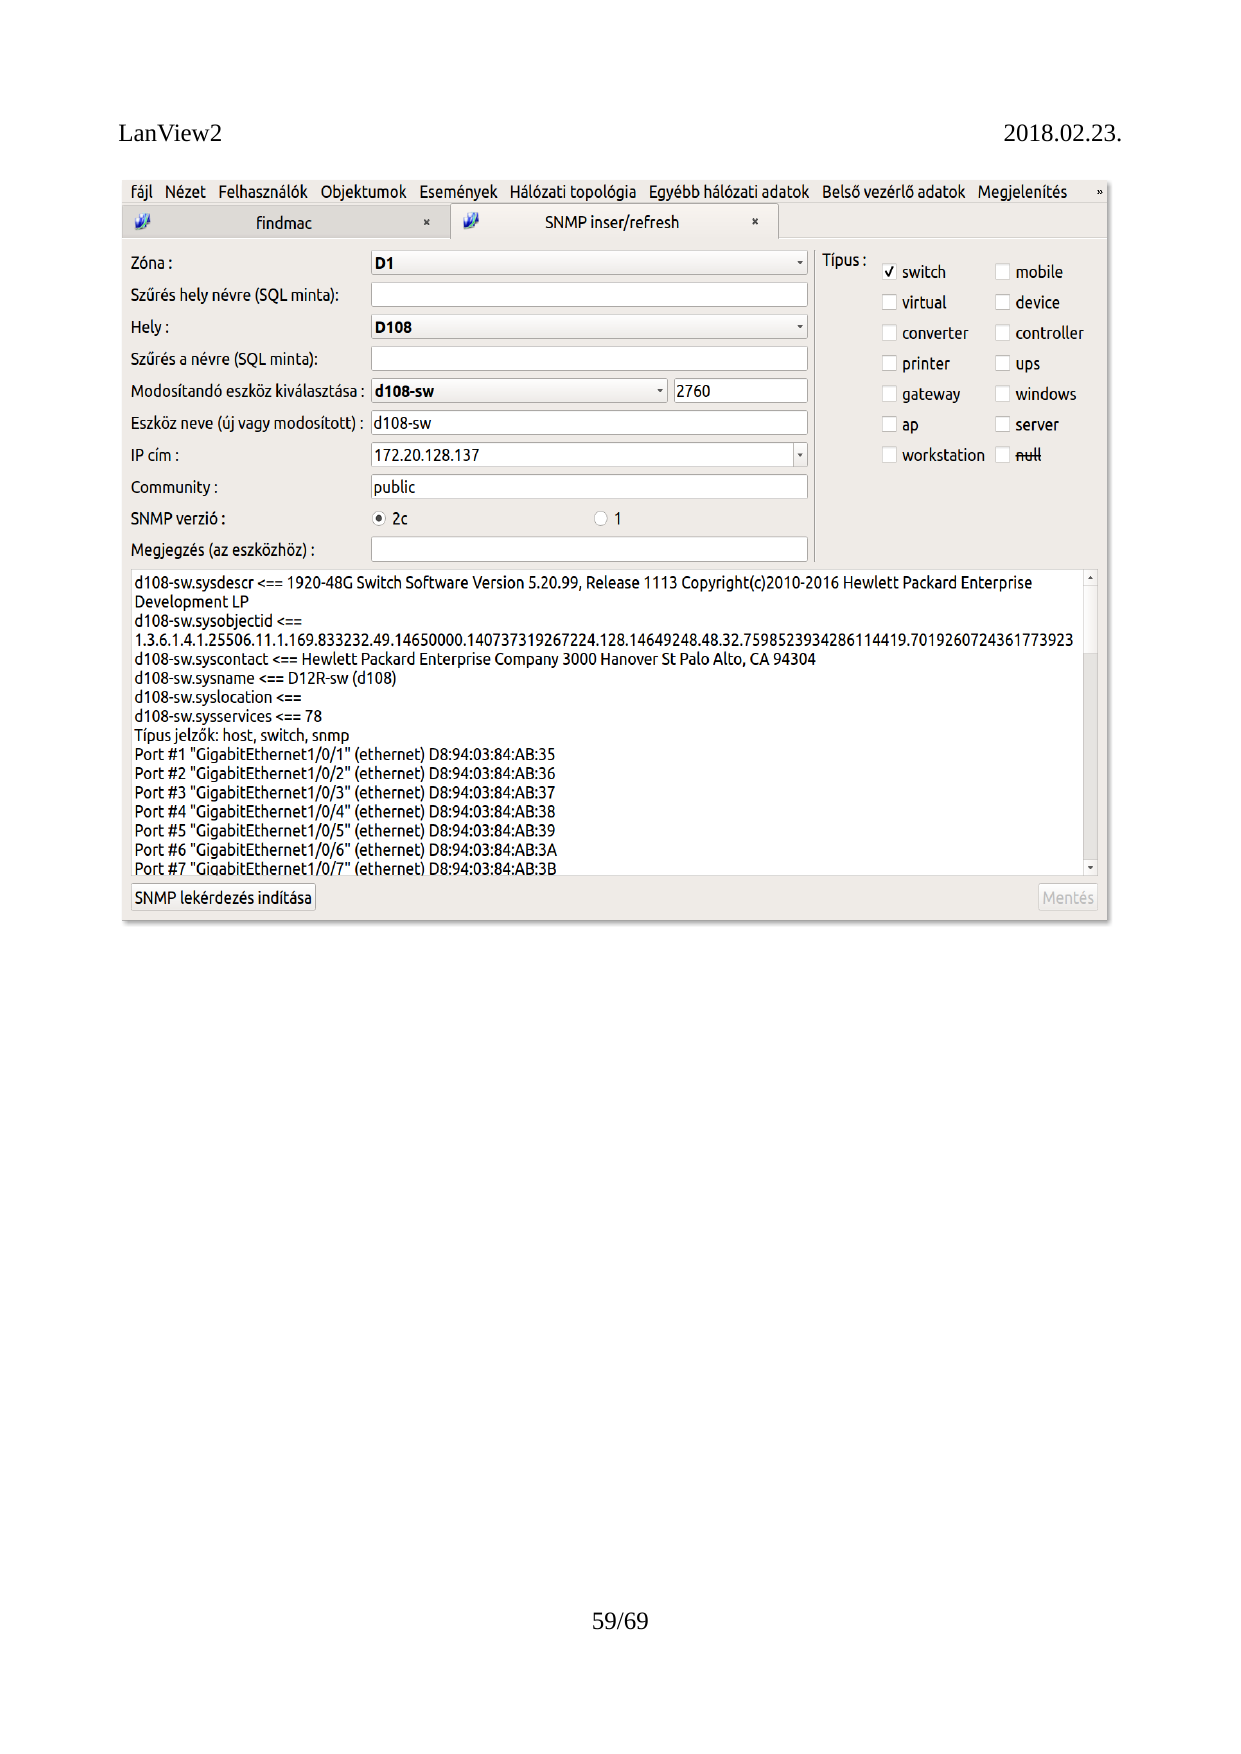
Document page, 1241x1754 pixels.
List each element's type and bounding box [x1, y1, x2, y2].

picture [118, 177, 1113, 927]
